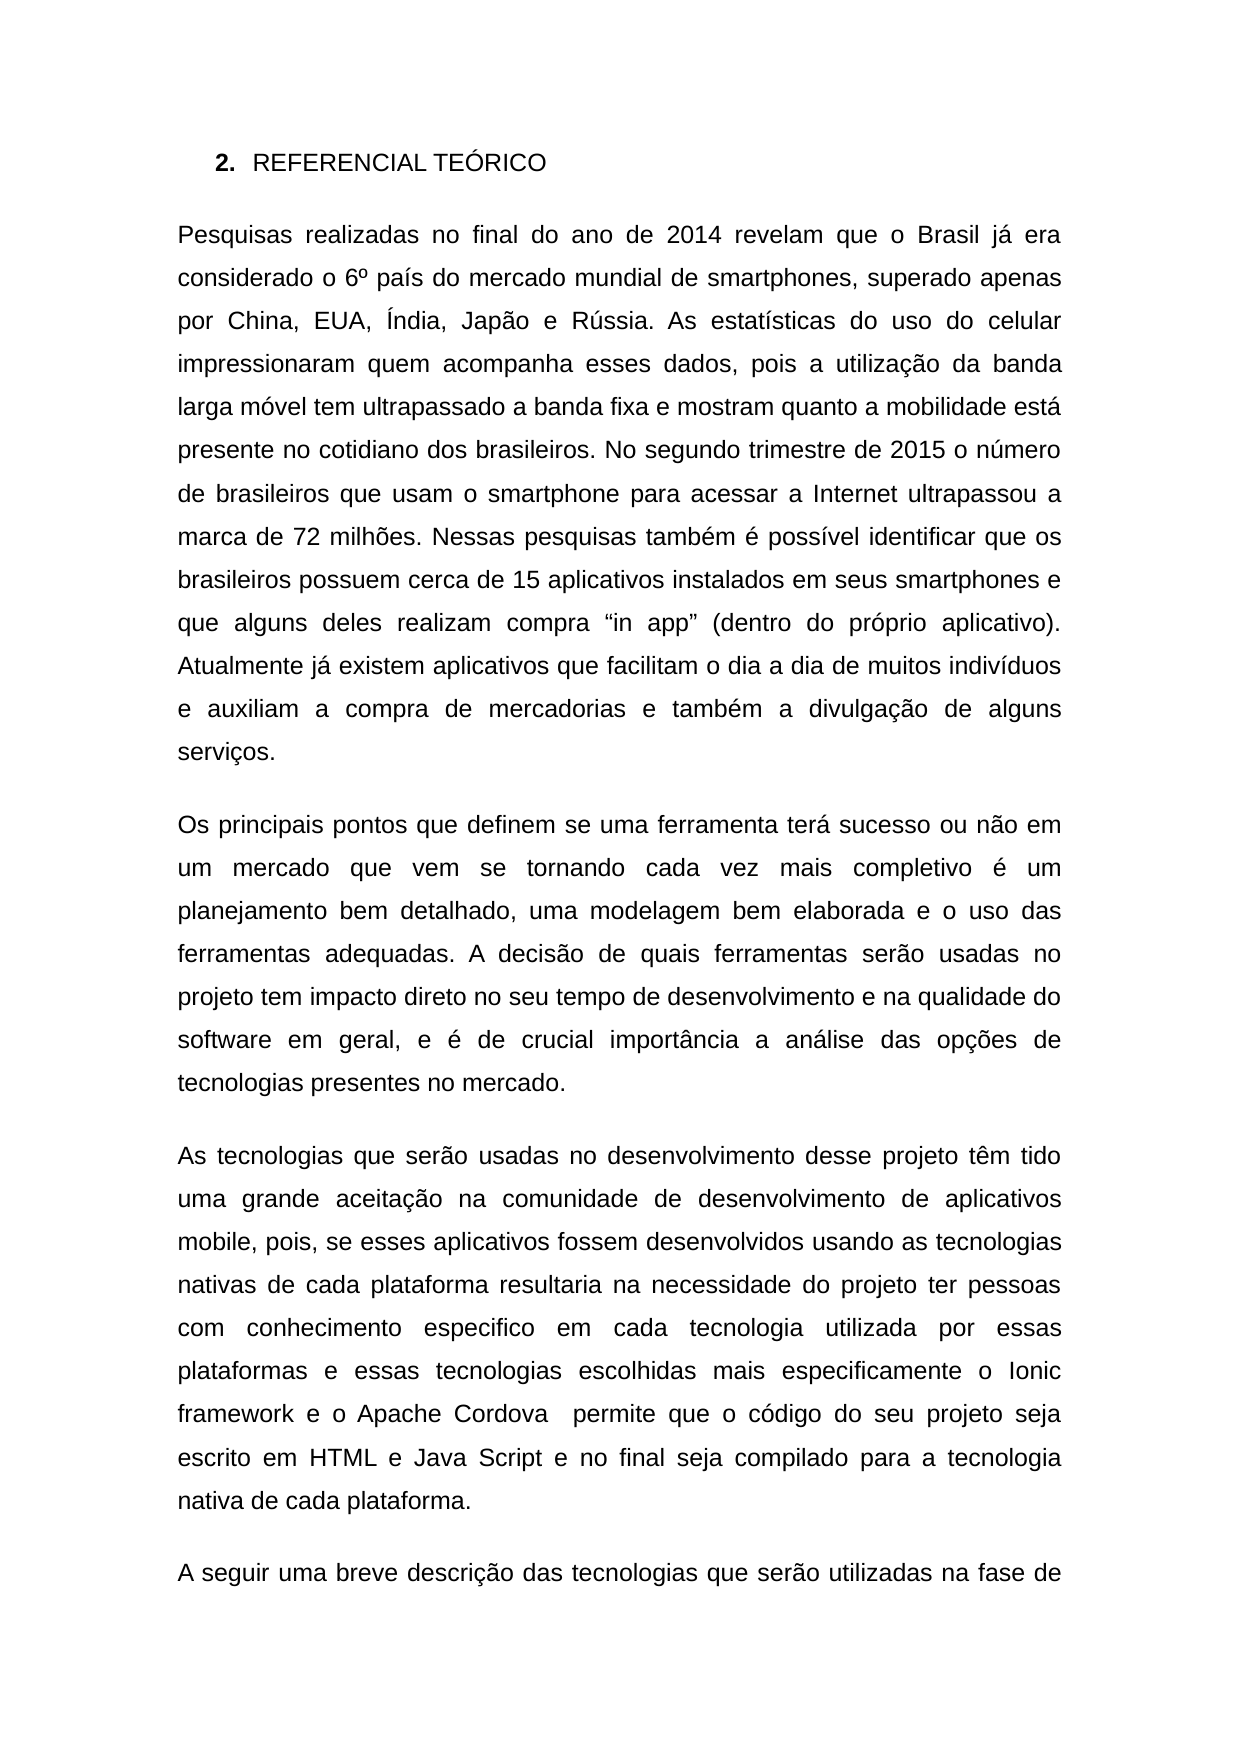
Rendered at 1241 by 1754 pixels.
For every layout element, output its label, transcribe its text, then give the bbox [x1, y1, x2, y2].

text Os principais pontos que definem se uma ferramenta terá sucesso ou não em um mercado que vem se tornando cada vez mais completivo é um planejamento bem detalhado, uma modelagem bem elaborada e o uso das ferramentas adequadas. A decisão de quais ferramentas serão usadas no projeto tem impacto direto no seu tempo de desenvolvimento e na qualidade do software em geral, e é de crucial importância a análise das opções de tecnologias presentes no mercado. [177, 810, 1063, 1097]
text Pesquisas realizadas no final do ano de 2014 revelam que o Brasil já era considerado o 6º país do mercado mundial de smartphones, superado apenas por China, EUA, Índia, Japão e Rússia. As estatísticas do uso do celular impressionaram quem acompanha esses dados, pois a utilização da banda larga móvel tem ultrapassado a banda fixa e mostram quanto a mobilidade está presente no cotidiano dos brasileiros. No segundo trimestre de 2015 o número de brasileiros que usam o smartphone para acessar a Internet ultrapassou a marca de 72 milhões. Nessas pesquisas também é possível identificar que os brasileiros possuem cerca de 15 aplicativos instalados em seus smartphones e que alguns deles realizam compra “in app” (dentro do próprio aplicativo). Atualmente já existem aplicativos que facilitam o dia a dia de muitos indivíduos e auxiliam a compra de mercadorias e também a divulgação de alguns serviços. [177, 220, 1063, 766]
subtitle REFERENCIAL TEÓRICO [215, 148, 1063, 176]
text A seguir uma breve descrição das tecnologias que serão utilizadas na fase de [177, 1558, 1063, 1587]
text As tecnologias que serão usadas no desenvolvimento desse projeto têm tido uma grande aceitação na comunidade de desenvolvimento de aplicativos mobile, pois, se esses aplicativos fossem desenvolvidos usando as tecnologias nativas de cada plataforma resultaria na necessidade do projeto ter pessoas com conhecimento especifico em cada tecnologia utilizada por essas plataformas e essas tecnologias escolhidas mais especificamente o Ionic framework e o Apache Cordova permite que o código do seu projeto seja escrito em HTML e Java Script e no final seja compilado para a tecnologia nativa de cada plataforma. [177, 1141, 1063, 1514]
